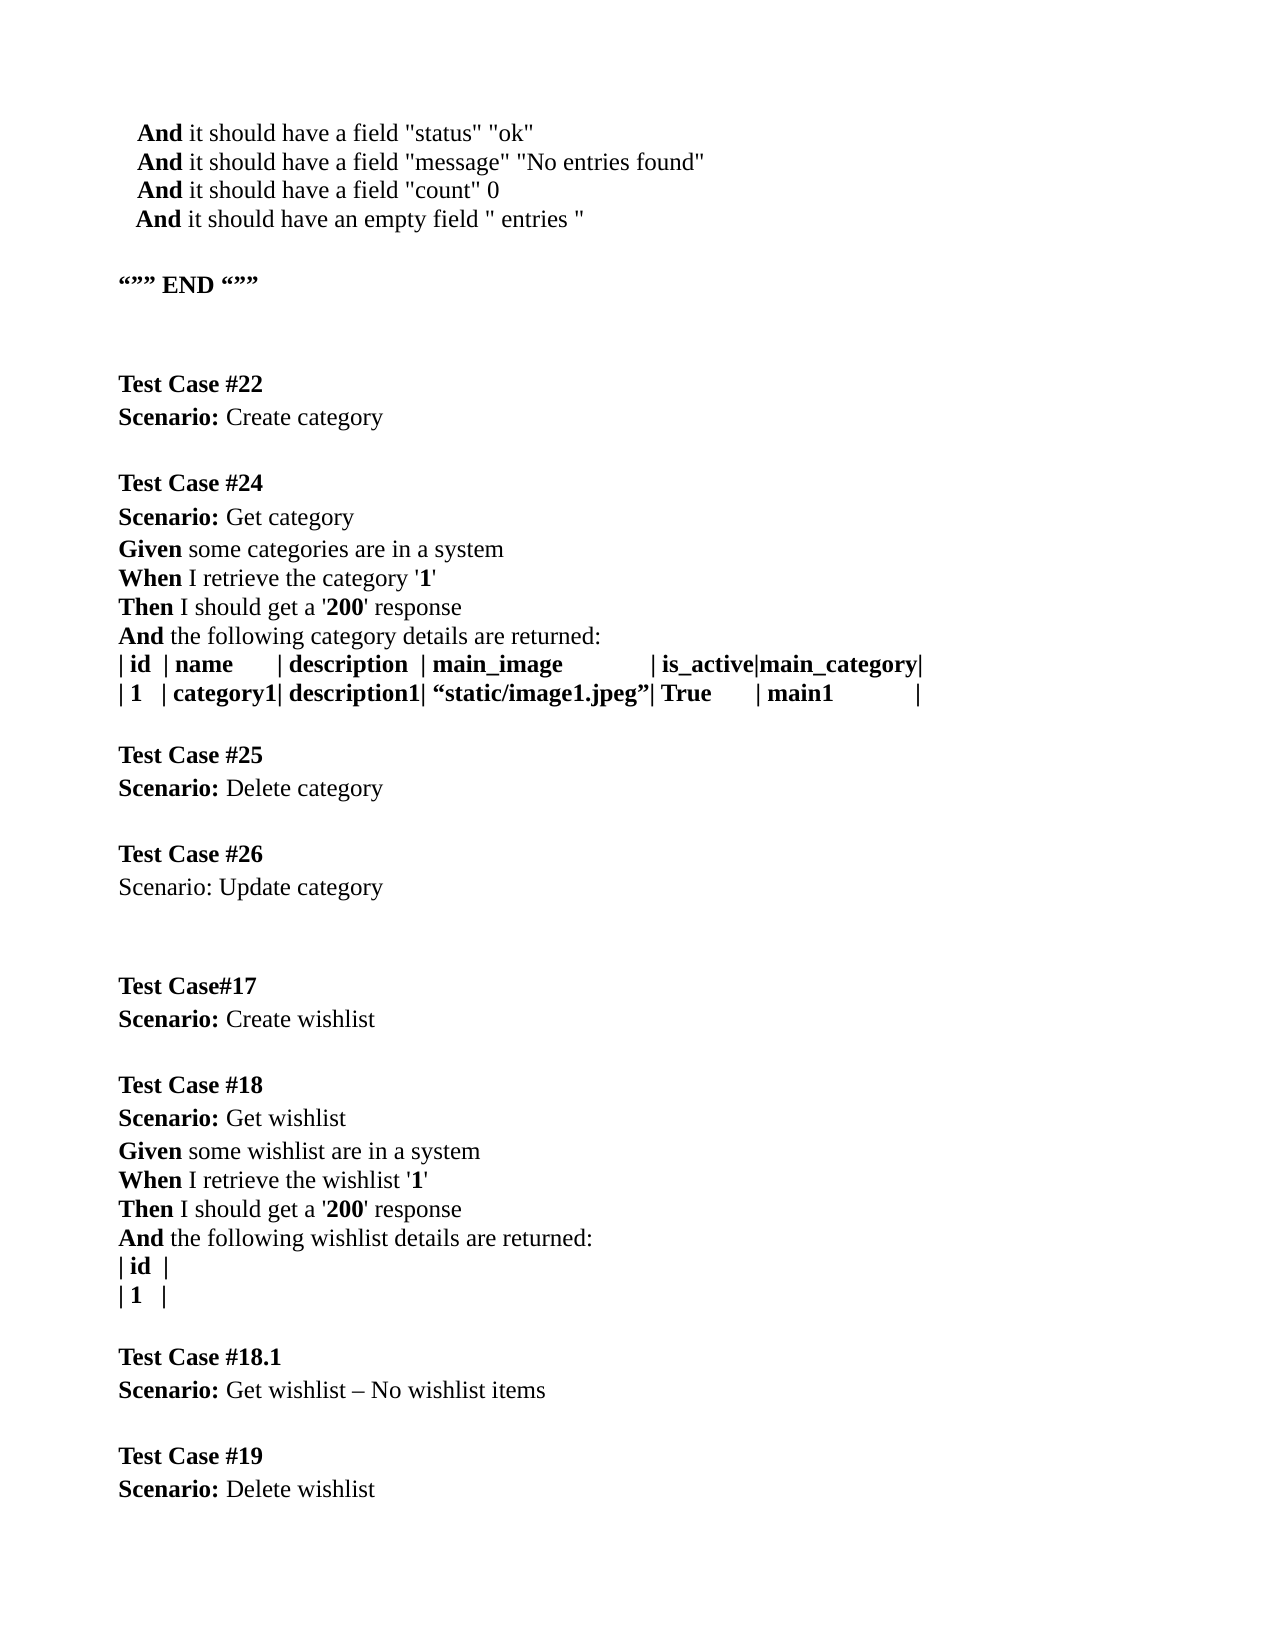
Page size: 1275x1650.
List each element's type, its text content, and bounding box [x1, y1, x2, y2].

text Scenario: Get wishlist [118, 1103, 1157, 1132]
text Scenario: Create category [118, 402, 1157, 431]
text Scenario: Delete category [118, 773, 1157, 802]
text Test Case #22 [118, 369, 1157, 398]
text And it should have a field "message" "No entries found" [118, 147, 1157, 176]
text Test Case#17 [118, 971, 1157, 1000]
text Test Case #18.1 [118, 1342, 1157, 1371]
text | id | [118, 1251, 1157, 1280]
text Given some wishlist are in a system [118, 1136, 1157, 1165]
text And it should have an empty field " entries " [118, 204, 1157, 233]
text Test Case #25 [118, 740, 1157, 769]
text | 1 | category1| description1| “static/image1.jpeg”| True | main1 | [118, 678, 1157, 707]
text And the following category details are returned: [118, 621, 1157, 649]
text Scenario: Get wishlist – No wishlist items [118, 1375, 1157, 1404]
text Scenario: Get category [118, 502, 1157, 530]
text Scenario: Create wishlist [118, 1004, 1157, 1033]
text When I retrieve the wishlist '1' [118, 1165, 1157, 1194]
text | id | name | description | main_image | is_active|main_category| [118, 649, 1157, 678]
text Test Case #26 [118, 839, 1157, 868]
text Given some categories are in a system [118, 534, 1157, 563]
text “”” END “”” [118, 270, 1157, 299]
text Test Case #18 [118, 1070, 1157, 1099]
text And it should have a field "status" "ok" [118, 118, 1157, 147]
text Test Case #24 [118, 468, 1157, 497]
text Then I should get a '200' response [118, 1194, 1157, 1223]
text And it should have a field "count" 0 [118, 176, 1157, 204]
text | 1 | [118, 1280, 1157, 1309]
text Then I should get a '200' response [118, 592, 1157, 621]
text When I retrieve the category '1' [118, 563, 1157, 592]
text And the following wishlist details are returned: [118, 1223, 1157, 1251]
text Scenario: Delete wishlist [118, 1474, 1157, 1503]
text Test Case #19 [118, 1441, 1157, 1470]
text Scenario: Update category [118, 872, 1157, 901]
